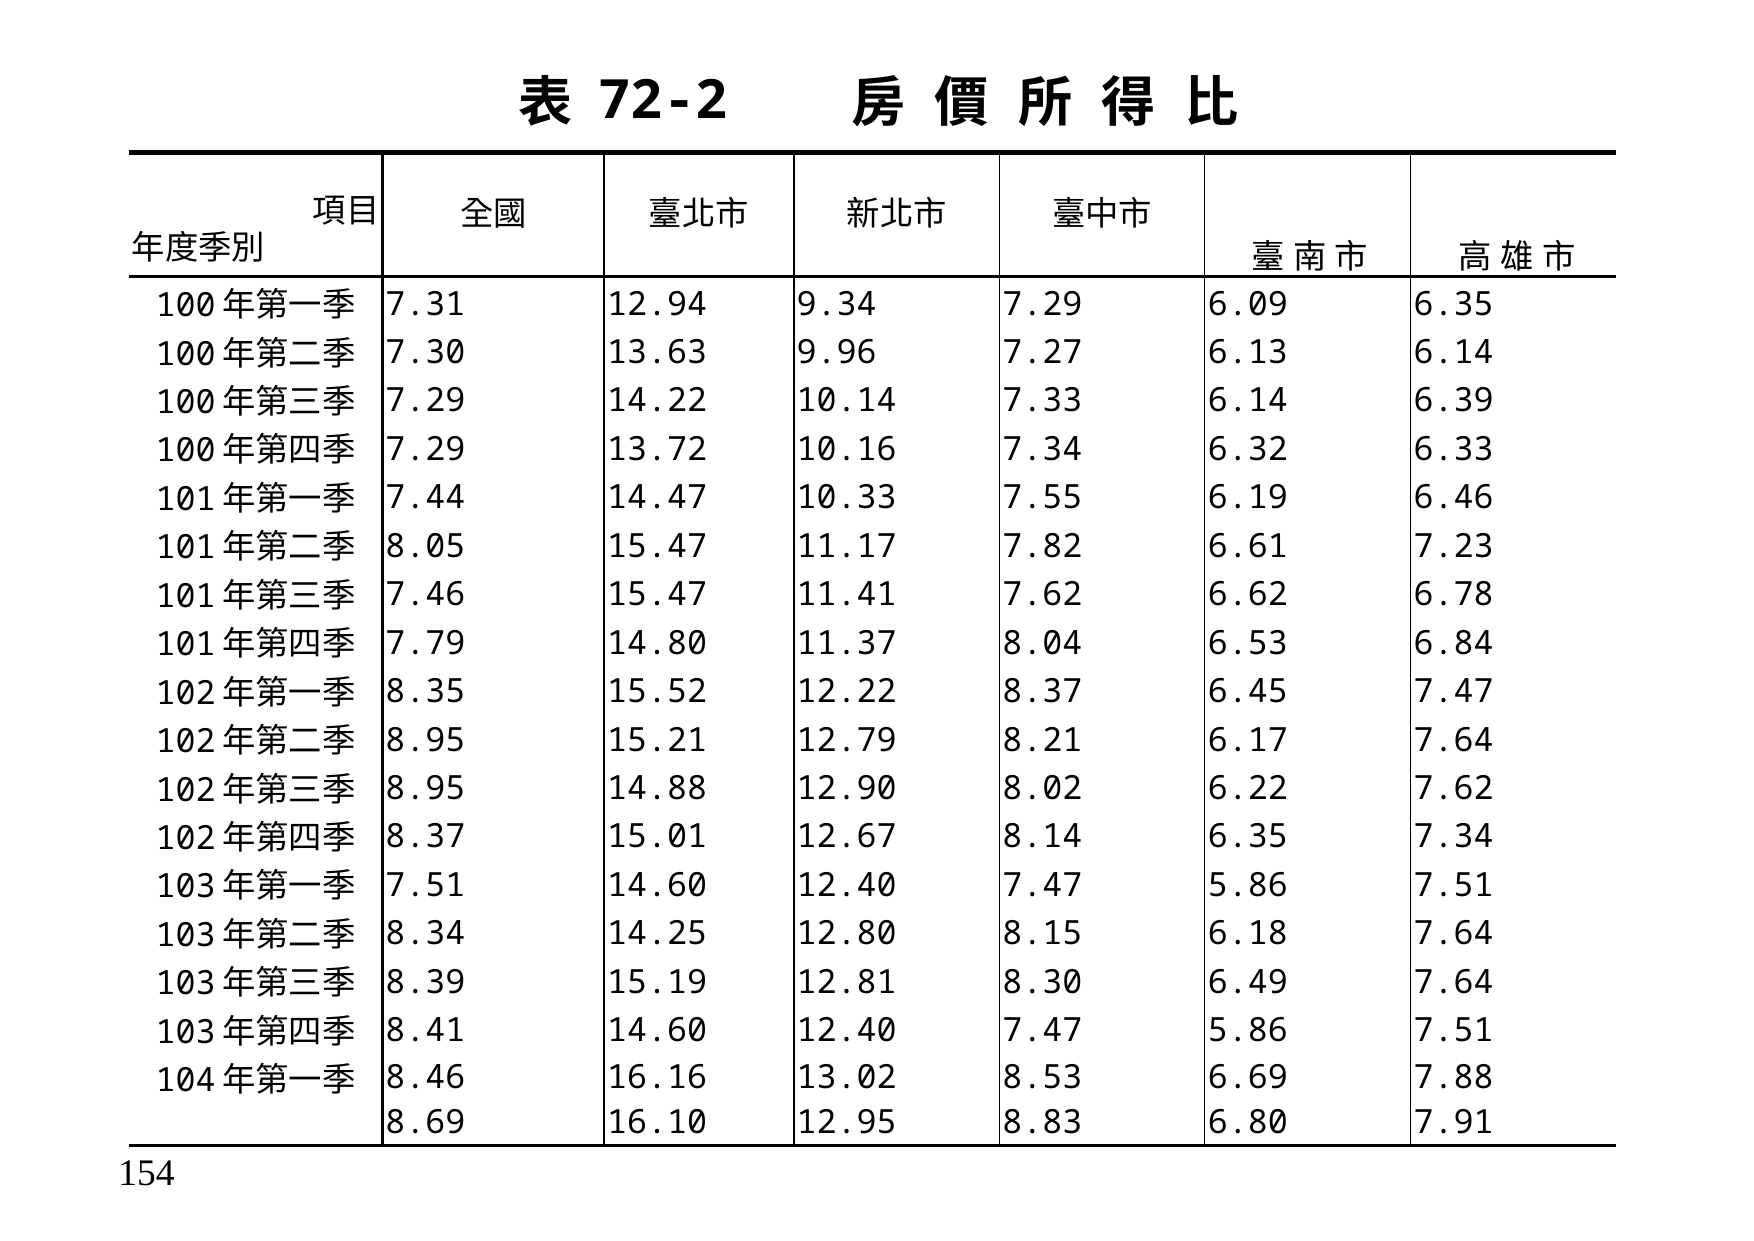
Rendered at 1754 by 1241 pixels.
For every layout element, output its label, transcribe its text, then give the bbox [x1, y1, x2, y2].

table_cell 7.33 [1000, 375, 1204, 423]
table_cell 7.29 [1000, 278, 1204, 326]
table_cell 8.37 [1000, 665, 1204, 714]
table_cell 7.34 [1411, 811, 1616, 859]
table_cell 101年第三季 [129, 569, 381, 617]
table_cell 100年第三季 [129, 375, 381, 423]
table_header 項目 年度季別 [129, 155, 381, 275]
table_cell 8.14 [1000, 811, 1204, 859]
table_cell 7.29 [384, 375, 603, 423]
table_cell 101年第一季 [129, 472, 381, 520]
table_cell 5.86 [1205, 1005, 1410, 1053]
table_cell 6.46 [1411, 472, 1616, 520]
table_cell 102年第三季 [129, 762, 381, 811]
table_cell 7.23 [1411, 520, 1616, 568]
table_cell 8.37 [384, 811, 603, 859]
table_cell 8.35 [384, 665, 603, 714]
table_cell 102年第一季 [129, 665, 381, 714]
table_cell 7.47 [1000, 859, 1204, 908]
table_cell 6.18 [1205, 908, 1410, 956]
table_cell 100年第一季 [129, 278, 381, 326]
table_cell 6.33 [1411, 423, 1616, 472]
table_cell 7.46 [384, 569, 603, 617]
table_cell 12.67 [795, 811, 999, 859]
table_cell 8.02 [1000, 762, 1204, 811]
table_cell 101年第二季 [129, 520, 381, 568]
table_header 全國 [384, 155, 603, 275]
table_cell 6.78 [1411, 569, 1616, 617]
table_cell 15.52 [605, 665, 793, 714]
table_cell 102年第二季 [129, 714, 381, 762]
table_cell 104年第一季 [129, 1053, 381, 1144]
table_cell 102年第四季 [129, 811, 381, 859]
table_cell 8.30 [1000, 956, 1204, 1004]
table_cell 6.61 [1205, 520, 1410, 568]
table_cell 14.47 [605, 472, 793, 520]
table_cell 16.16 16.10 [605, 1053, 793, 1144]
table_cell 103年第三季 [129, 956, 381, 1004]
table_cell 7.62 [1411, 762, 1616, 811]
table_cell 11.37 [795, 617, 999, 665]
table_header 臺中市 [1000, 155, 1204, 275]
table_cell 12.80 [795, 908, 999, 956]
table_cell 14.60 [605, 859, 793, 908]
table_cell 101年第四季 [129, 617, 381, 665]
table_cell 13.63 [605, 326, 793, 375]
table_cell 12.90 [795, 762, 999, 811]
table_cell 15.21 [605, 714, 793, 762]
table_cell 11.17 [795, 520, 999, 568]
table_cell 6.69 6.80 [1205, 1053, 1410, 1144]
table_cell 8.41 [384, 1005, 603, 1053]
table_cell 6.13 [1205, 326, 1410, 375]
table_cell 8.05 [384, 520, 603, 568]
table_cell 12.22 [795, 665, 999, 714]
table_cell 6.22 [1205, 762, 1410, 811]
table_cell 12.94 [605, 278, 793, 326]
table_cell 7.62 [1000, 569, 1204, 617]
table_cell 7.34 [1000, 423, 1204, 472]
table_cell 8.21 [1000, 714, 1204, 762]
table_cell 7.27 [1000, 326, 1204, 375]
table_cell 12.40 [795, 1005, 999, 1053]
table_cell 7.51 [1411, 1005, 1616, 1053]
table_cell 15.47 [605, 520, 793, 568]
table_cell 8.95 [384, 714, 603, 762]
table_cell 7.47 [1411, 665, 1616, 714]
table_cell 13.02 12.95 [795, 1053, 999, 1144]
table_cell 12.79 [795, 714, 999, 762]
table_cell 8.04 [1000, 617, 1204, 665]
table_cell 13.72 [605, 423, 793, 472]
table_cell 7.64 [1411, 714, 1616, 762]
table_cell 6.49 [1205, 956, 1410, 1004]
table_cell 6.09 [1205, 278, 1410, 326]
table_cell 8.15 [1000, 908, 1204, 956]
table_cell 15.47 [605, 569, 793, 617]
table_cell 9.34 [795, 278, 999, 326]
table_cell 7.51 [384, 859, 603, 908]
table_cell 8.53 8.83 [1000, 1053, 1204, 1144]
table_header 新北市 [795, 155, 999, 275]
table_cell 7.64 [1411, 956, 1616, 1004]
table_cell 12.40 [795, 859, 999, 908]
table_cell 10.16 [795, 423, 999, 472]
table_cell 7.31 [384, 278, 603, 326]
table_cell 103年第一季 [129, 859, 381, 908]
table_cell 103年第四季 [129, 1005, 381, 1053]
table_cell 7.55 [1000, 472, 1204, 520]
table_cell 14.88 [605, 762, 793, 811]
table_cell 8.39 [384, 956, 603, 1004]
table_cell 7.51 [1411, 859, 1616, 908]
table_cell 7.82 [1000, 520, 1204, 568]
table_cell 6.53 [1205, 617, 1410, 665]
table_header 臺南市 [1205, 155, 1410, 275]
table_cell 14.25 [605, 908, 793, 956]
table_cell 7.88 7.91 [1411, 1053, 1616, 1144]
table_cell 12.81 [795, 956, 999, 1004]
table_cell 7.30 [384, 326, 603, 375]
table_cell 103年第二季 [129, 908, 381, 956]
table_cell 15.01 [605, 811, 793, 859]
table_cell 6.19 [1205, 472, 1410, 520]
table_cell 14.60 [605, 1005, 793, 1053]
table_cell 6.14 [1411, 326, 1616, 375]
table_cell 8.34 [384, 908, 603, 956]
table_cell 100年第二季 [129, 326, 381, 375]
table_cell 6.35 [1205, 811, 1410, 859]
table_cell 14.22 [605, 375, 793, 423]
table_cell 6.32 [1205, 423, 1410, 472]
table_cell 7.47 [1000, 1005, 1204, 1053]
table_cell 10.14 [795, 375, 999, 423]
table_cell 6.84 [1411, 617, 1616, 665]
subtitle 表72-2 房價所得比 [128, 25, 1628, 150]
table_cell 5.86 [1205, 859, 1410, 908]
table_cell 6.35 [1411, 278, 1616, 326]
table_cell 7.64 [1411, 908, 1616, 956]
table_cell 6.39 [1411, 375, 1616, 423]
table_cell 7.29 [384, 423, 603, 472]
table_cell 6.62 [1205, 569, 1410, 617]
table_cell 7.79 [384, 617, 603, 665]
table_header 臺北市 [605, 155, 793, 275]
table_cell 6.14 [1205, 375, 1410, 423]
table_cell 15.19 [605, 956, 793, 1004]
table_header 高雄市 [1411, 155, 1616, 275]
table_cell 6.45 [1205, 665, 1410, 714]
table_cell 10.33 [795, 472, 999, 520]
table_cell 6.17 [1205, 714, 1410, 762]
table_cell 11.41 [795, 569, 999, 617]
table_cell 100年第四季 [129, 423, 381, 472]
table_cell 8.46 8.69 [384, 1053, 603, 1144]
table_cell 7.44 [384, 472, 603, 520]
table_cell 8.95 [384, 762, 603, 811]
table_cell 9.96 [795, 326, 999, 375]
table_cell 14.80 [605, 617, 793, 665]
